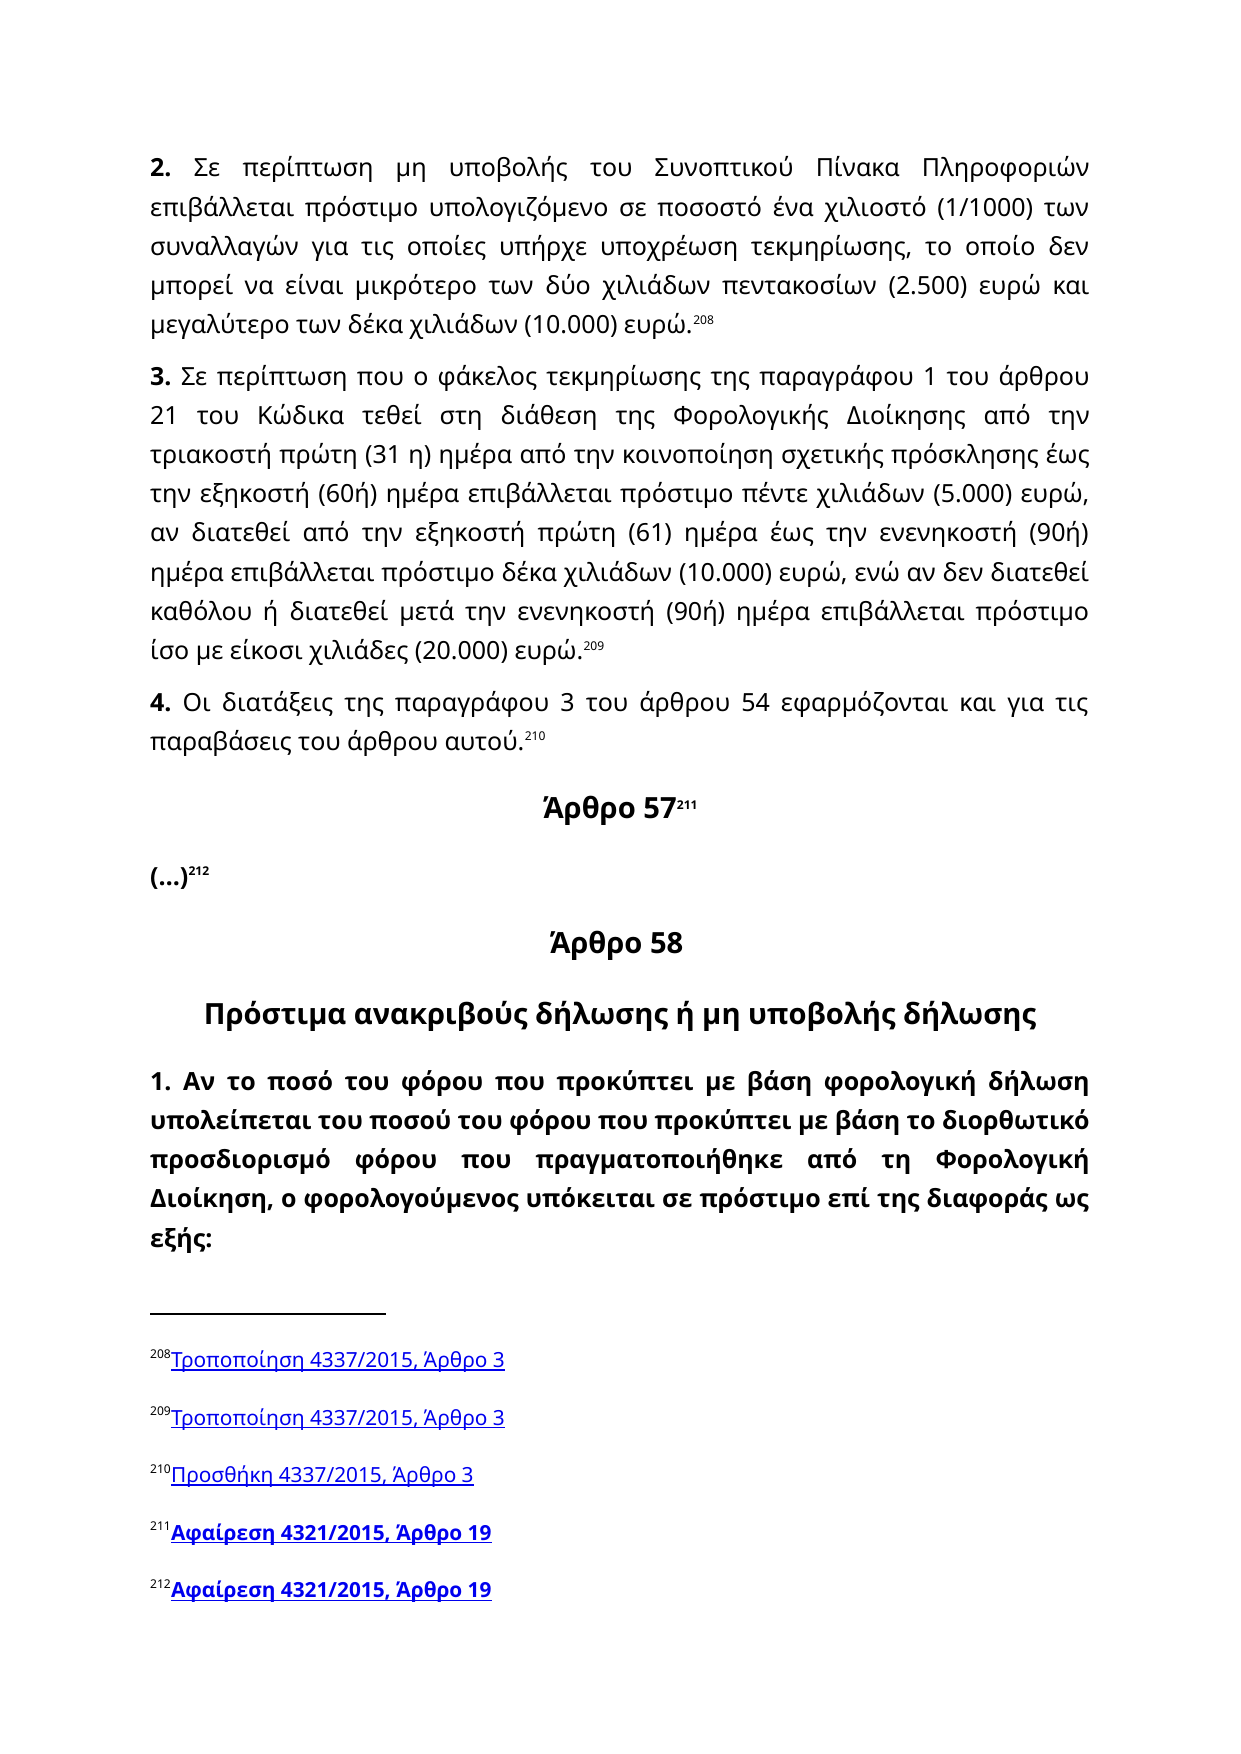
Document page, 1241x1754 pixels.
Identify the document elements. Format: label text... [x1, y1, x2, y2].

text Αφαίρεση 4321/2015, Άρθρο 19 [150, 1576, 1090, 1604]
subtitle Άρθρο 57 [150, 787, 1090, 827]
text 2. Σε περίπτωση μη υποβολής του Συνοπτικού Πίνακα Πληροφοριών επιβάλλεται πρόστιμο υπολογιζόμενο σε ποσοστό ένα χιλιοστό (1/1000) των συναλλαγών για τις οποίες υπήρχε υποχρέωση τεκμηρίωσης, το οποίο δεν μπορεί να είναι μικρότερο των δύο χιλιάδων πεντακοσίων (2.500) ευρώ και μεγαλύτερο των δέκα χιλιάδων (10.000) ευρώ. [150, 150, 1090, 341]
text 4. Οι διατάξεις της παραγράφου 3 του άρθρου 54 εφαρμόζονται και για τις παραβάσεις του άρθρου αυτού. [150, 684, 1090, 757]
text Αφαίρεση 4321/2015, Άρθρο 19 [150, 1518, 1090, 1546]
text (…) [150, 858, 1090, 892]
subtitle Πρόστιμα ανακριβούς δήλωσης ή μη υποβολής δήλωσης [150, 993, 1090, 1033]
subtitle Άρθρο 58 [150, 922, 1090, 962]
text Προσθήκη 4337/2015, Άρθρο 3 [150, 1460, 1090, 1489]
text Τροποποίηση 4337/2015, Άρθρο 3 [150, 1403, 1090, 1431]
text 1. Αν το ποσό του φόρου που προκύπτει με βάση φορολογική δήλωση υπολείπεται του ποσού του φόρου που προκύπτει με βάση το διορθωτικό προσδιορισμό φόρου που πραγματοποιήθηκε από τη Φορολογική Διοίκηση, ο φορολογούμενος υπόκειται σε πρόστιμο επί της διαφοράς ως εξής: [150, 1063, 1090, 1254]
text Τροποποίηση 4337/2015, Άρθρο 3 [150, 1345, 1090, 1373]
text 3. Σε περίπτωση που ο φάκελος τεκμηρίωσης της παραγράφου 1 του άρθρου 21 του Κώδικα τεθεί στη διάθεση της Φορολογικής Διοίκησης από την τριακοστή πρώτη (31 η) ημέρα από την κοινοποίηση σχετικής πρόσκλησης έως την εξηκοστή (60ή) ημέρα επιβάλλεται πρόστιμο πέντε χιλιάδων (5.000) ευρώ, αν διατεθεί από την εξηκοστή πρώτη (61) ημέρα έως την ενενηκοστή (90ή) ημέρα επιβάλλεται πρόστιμο δέκα χιλιάδων (10.000) ευρώ, ενώ αν δεν διατεθεί καθόλου ή διατεθεί μετά την ενενηκοστή (90ή) ημέρα επιβάλλεται πρόστιμο ίσο με είκοσι χιλιάδες (20.000) ευρώ. [150, 358, 1090, 667]
